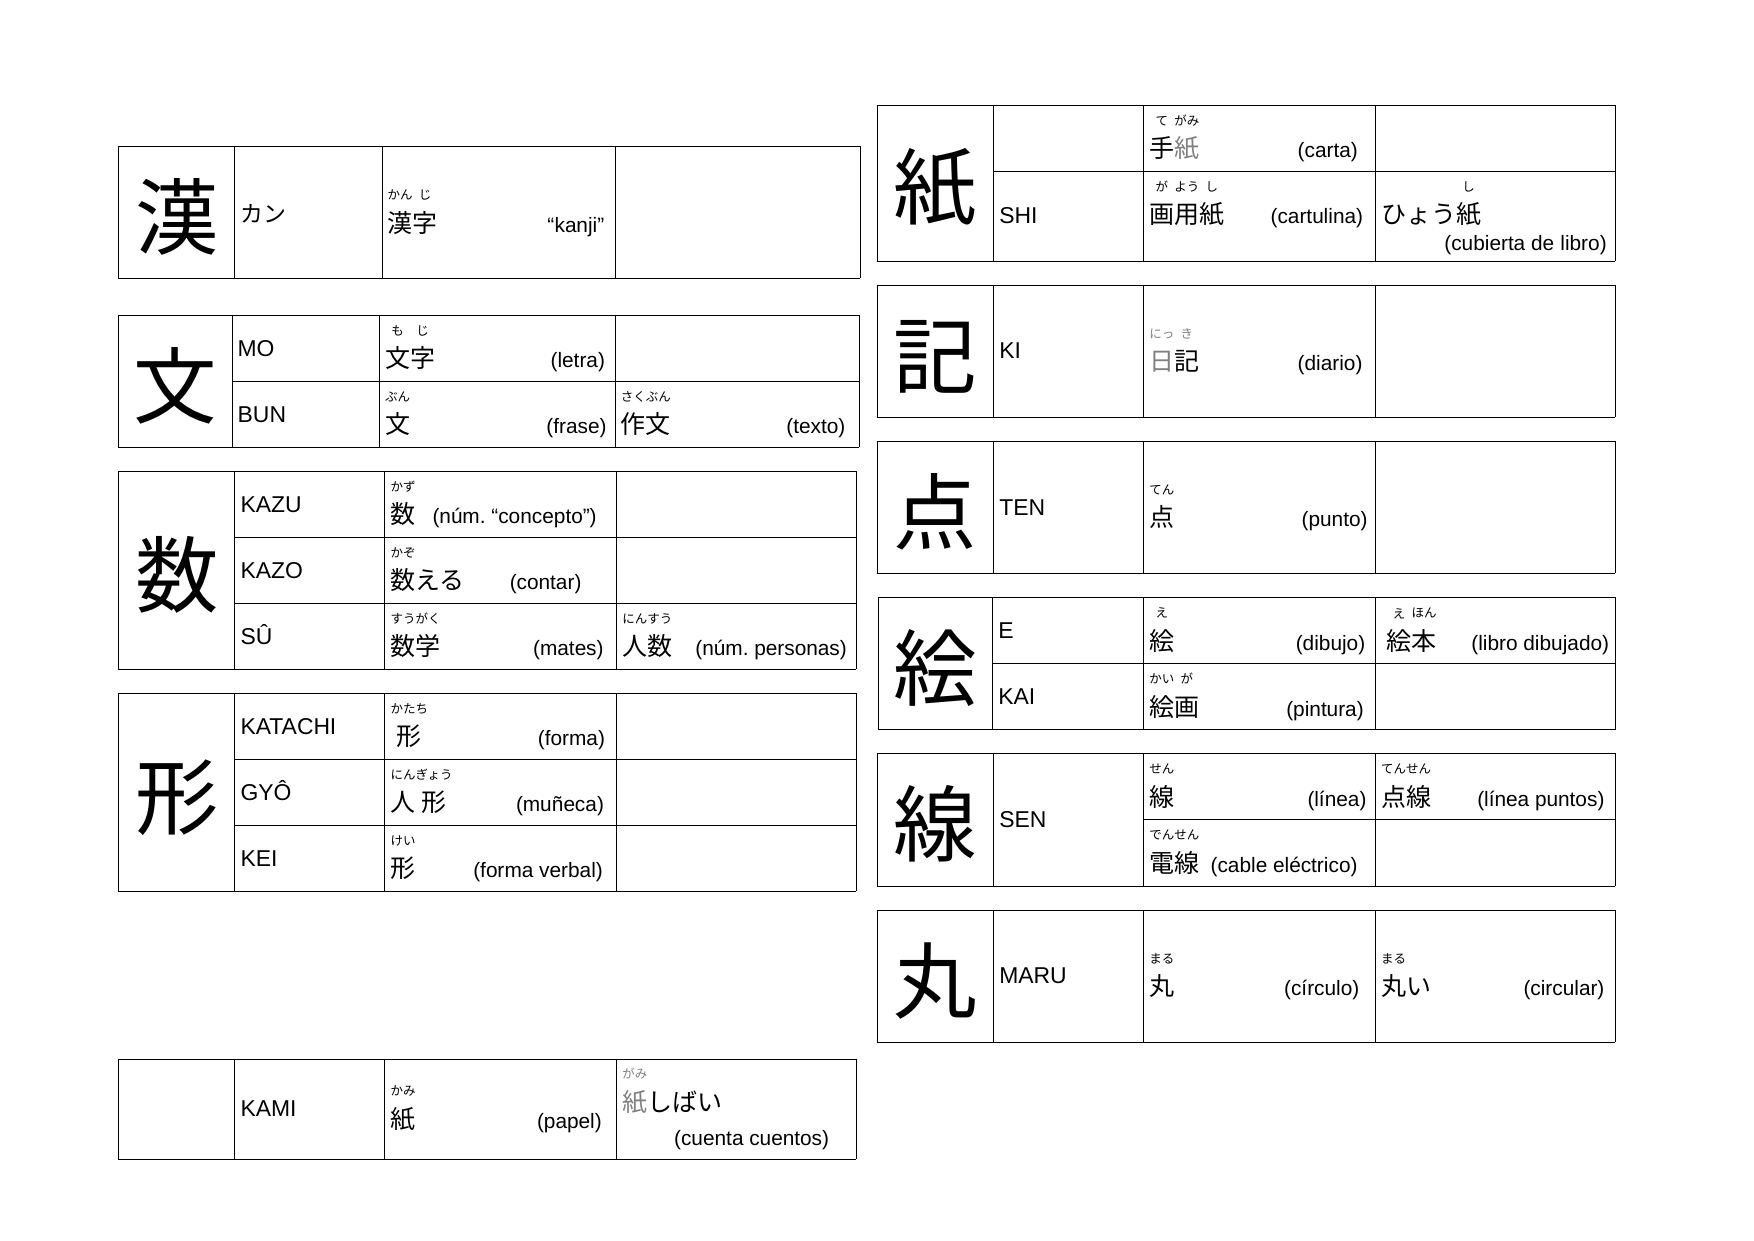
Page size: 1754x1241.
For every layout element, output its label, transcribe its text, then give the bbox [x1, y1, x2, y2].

table_cell 電でん線せん (cable eléctrico) [1144, 820, 1375, 886]
table_cell 手て紙がみ (carta) [1144, 106, 1375, 171]
table_header 文も字じ (letra) [380, 316, 615, 381]
table_header 数 [119, 472, 234, 669]
table_header 絵 [879, 598, 992, 729]
table_cell 数かぞえる (contar) [385, 538, 616, 603]
table_header [617, 472, 856, 537]
table_cell [1376, 820, 1615, 886]
table_header 点 [878, 442, 993, 573]
table_header 文 [119, 316, 232, 447]
table_header SEN [994, 754, 1143, 886]
table_header 形 [119, 694, 234, 891]
table_header [616, 316, 859, 381]
table_header 線 [878, 754, 993, 886]
table_header 形かたち (forma) [385, 694, 616, 759]
table_header [616, 147, 860, 278]
table_header カン [235, 147, 382, 278]
table_cell [1376, 664, 1615, 729]
table_cell 人にん数すう (núm. personas) [617, 604, 856, 669]
table_header 点てん線せん (línea puntos) [1376, 754, 1615, 819]
table_header KI [994, 286, 1143, 417]
table_header [617, 694, 856, 759]
table_cell BUN [233, 382, 379, 447]
table_header 紙がみしばい (cuenta cuentos) [617, 1060, 856, 1158]
table_header MO [233, 316, 379, 381]
table_header [1376, 286, 1615, 417]
table_cell ひょう紙し (cubierta de libro) [1376, 172, 1615, 261]
table_cell 絵かい画が (pintura) [1144, 664, 1375, 729]
table_header KAMI [235, 1060, 384, 1158]
table_header 記 [878, 286, 993, 417]
table_cell 形けい (forma verbal) [385, 826, 616, 891]
table_cell [617, 826, 856, 891]
table_cell [1376, 106, 1615, 171]
table_header [1376, 442, 1615, 573]
table_header 漢かん字じ “kanji” [383, 147, 615, 278]
table_header E [993, 598, 1143, 663]
table_header 丸 [878, 911, 993, 1042]
table_header 紙 [878, 106, 993, 261]
table_header 丸まる (círculo) [1144, 911, 1375, 1042]
table_header 絵え (dibujo) [1144, 598, 1375, 663]
table_cell KEI [235, 826, 384, 891]
table_cell 文ぶん (frase) [380, 382, 615, 447]
table_header MARU [994, 911, 1143, 1042]
table_header KAZU [235, 472, 384, 537]
table_cell 画が用よう紙し (cartulina) [1144, 172, 1375, 261]
table_header [994, 106, 1143, 171]
table_header 点てん (punto) [1144, 442, 1375, 573]
table_cell SÛ [235, 604, 384, 669]
table_header 漢 [119, 147, 234, 278]
table_cell KAZO [235, 538, 384, 603]
table_cell 作さく文ぶん (texto) [616, 382, 859, 447]
table_cell GYÔ [235, 760, 384, 825]
table_header 丸まるい (circular) [1376, 911, 1615, 1042]
table_cell 人にん形ぎょう (muñeca) [385, 760, 616, 825]
table_cell [617, 760, 856, 825]
table_header 線せん (línea) [1144, 754, 1375, 819]
table_header 数かず (núm. “concepto”) [385, 472, 616, 537]
table_header 絵え本ほん (libro dibujado) [1376, 598, 1615, 663]
table_cell KAI [993, 664, 1143, 729]
table_header 紙かみ (papel) [385, 1060, 616, 1158]
table_cell [617, 538, 856, 603]
table_header KATACHI [235, 694, 384, 759]
table_header 日にっ記き (diario) [1144, 286, 1375, 417]
table_cell SHI [994, 172, 1143, 261]
table_cell 数すう学がく (mates) [385, 604, 616, 669]
table_header [119, 1060, 234, 1158]
table_header TEN [994, 442, 1143, 573]
